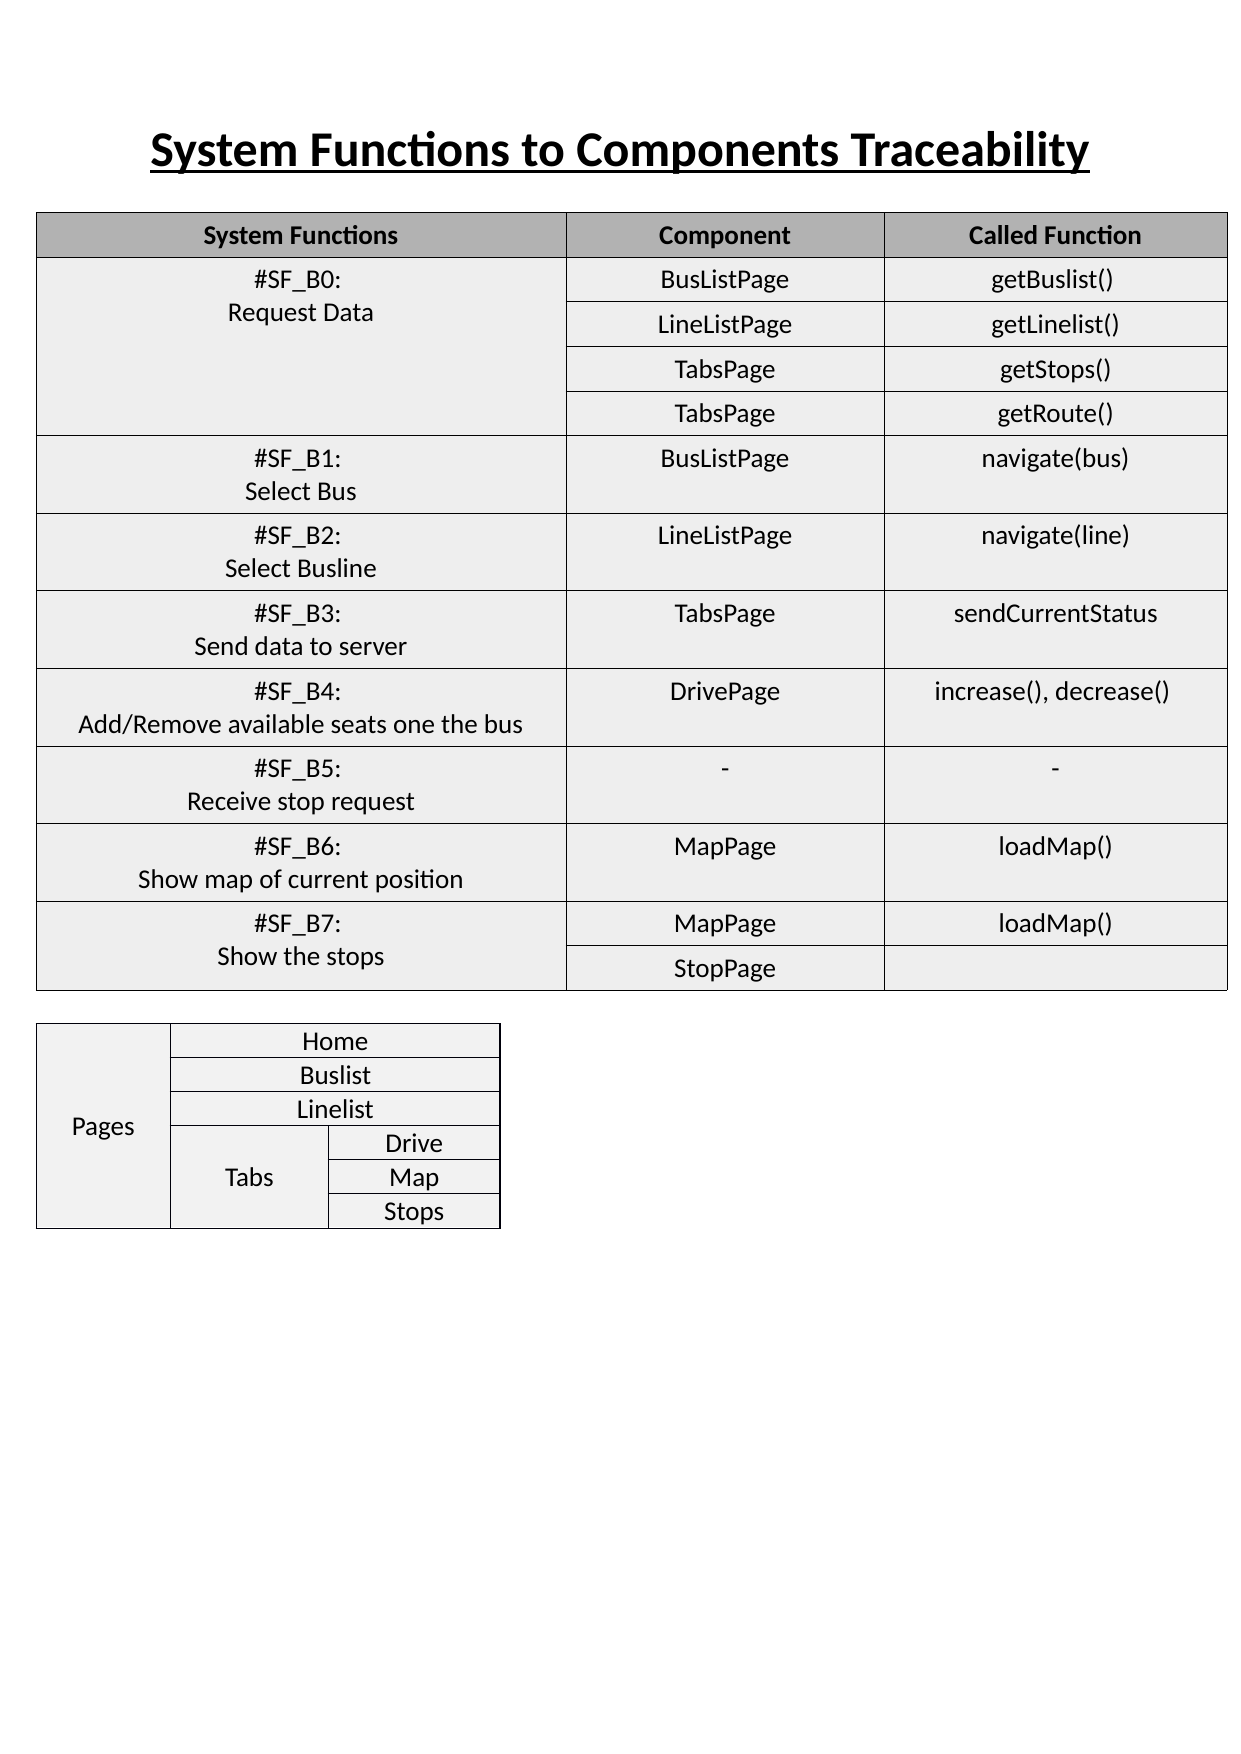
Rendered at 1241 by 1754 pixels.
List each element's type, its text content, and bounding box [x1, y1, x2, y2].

table_cell DrivePage [567, 669, 884, 746]
table_cell #SF_B0: Request Data [37, 258, 566, 435]
table_cell #SF_B7: Show the stops [37, 902, 566, 990]
table_cell Drive [329, 1126, 499, 1159]
table_header Called Function [885, 213, 1227, 257]
table_cell getStops() [885, 347, 1227, 391]
table_cell TabsPage [567, 347, 884, 391]
table_cell MapPage [567, 902, 884, 945]
table_cell navigate(line) [885, 514, 1227, 590]
table_header Component [567, 213, 884, 257]
table_cell BusListPage [567, 436, 884, 513]
table_cell increase(), decrease() [885, 669, 1227, 746]
table_cell MapPage [567, 824, 884, 901]
table_cell TabsPage [567, 591, 884, 668]
table_cell #SF_B4: Add/Remove available seats one the bus [37, 669, 566, 746]
table_cell #SF_B6: Show map of current position [37, 824, 566, 901]
table_cell - [567, 747, 884, 823]
text System Functions to Components Traceability [118, 118, 1122, 179]
table_cell loadMap() [885, 902, 1227, 945]
table_cell StopPage [567, 946, 884, 990]
table_header Pages [37, 1024, 170, 1227]
table_cell getBuslist() [885, 258, 1227, 301]
table_cell Linelist [171, 1092, 499, 1125]
table_cell LineListPage [567, 514, 884, 590]
table_cell loadMap() [885, 824, 1227, 901]
table_cell Tabs [171, 1126, 328, 1227]
table_cell LineListPage [567, 302, 884, 346]
table_cell getLinelist() [885, 302, 1227, 346]
table_cell BusListPage [567, 258, 884, 301]
table_cell Stops [329, 1194, 499, 1227]
table_cell #SF_B3: Send data to server [37, 591, 566, 668]
table_header Home [171, 1024, 499, 1057]
table_cell TabsPage [567, 392, 884, 435]
table_cell Buslist [171, 1058, 499, 1091]
table_cell #SF_B2: Select Busline [37, 514, 566, 590]
table_cell navigate(bus) [885, 436, 1227, 513]
table_cell sendCurrentStatus [885, 591, 1227, 668]
table_cell #SF_B5: Receive stop request [37, 747, 566, 823]
table_cell #SF_B1: Select Bus [37, 436, 566, 513]
table_cell [885, 946, 1227, 990]
table_header System Functions [37, 213, 566, 257]
table_cell - [885, 747, 1227, 823]
table_cell getRoute() [885, 392, 1227, 435]
table_cell Map [329, 1160, 499, 1193]
